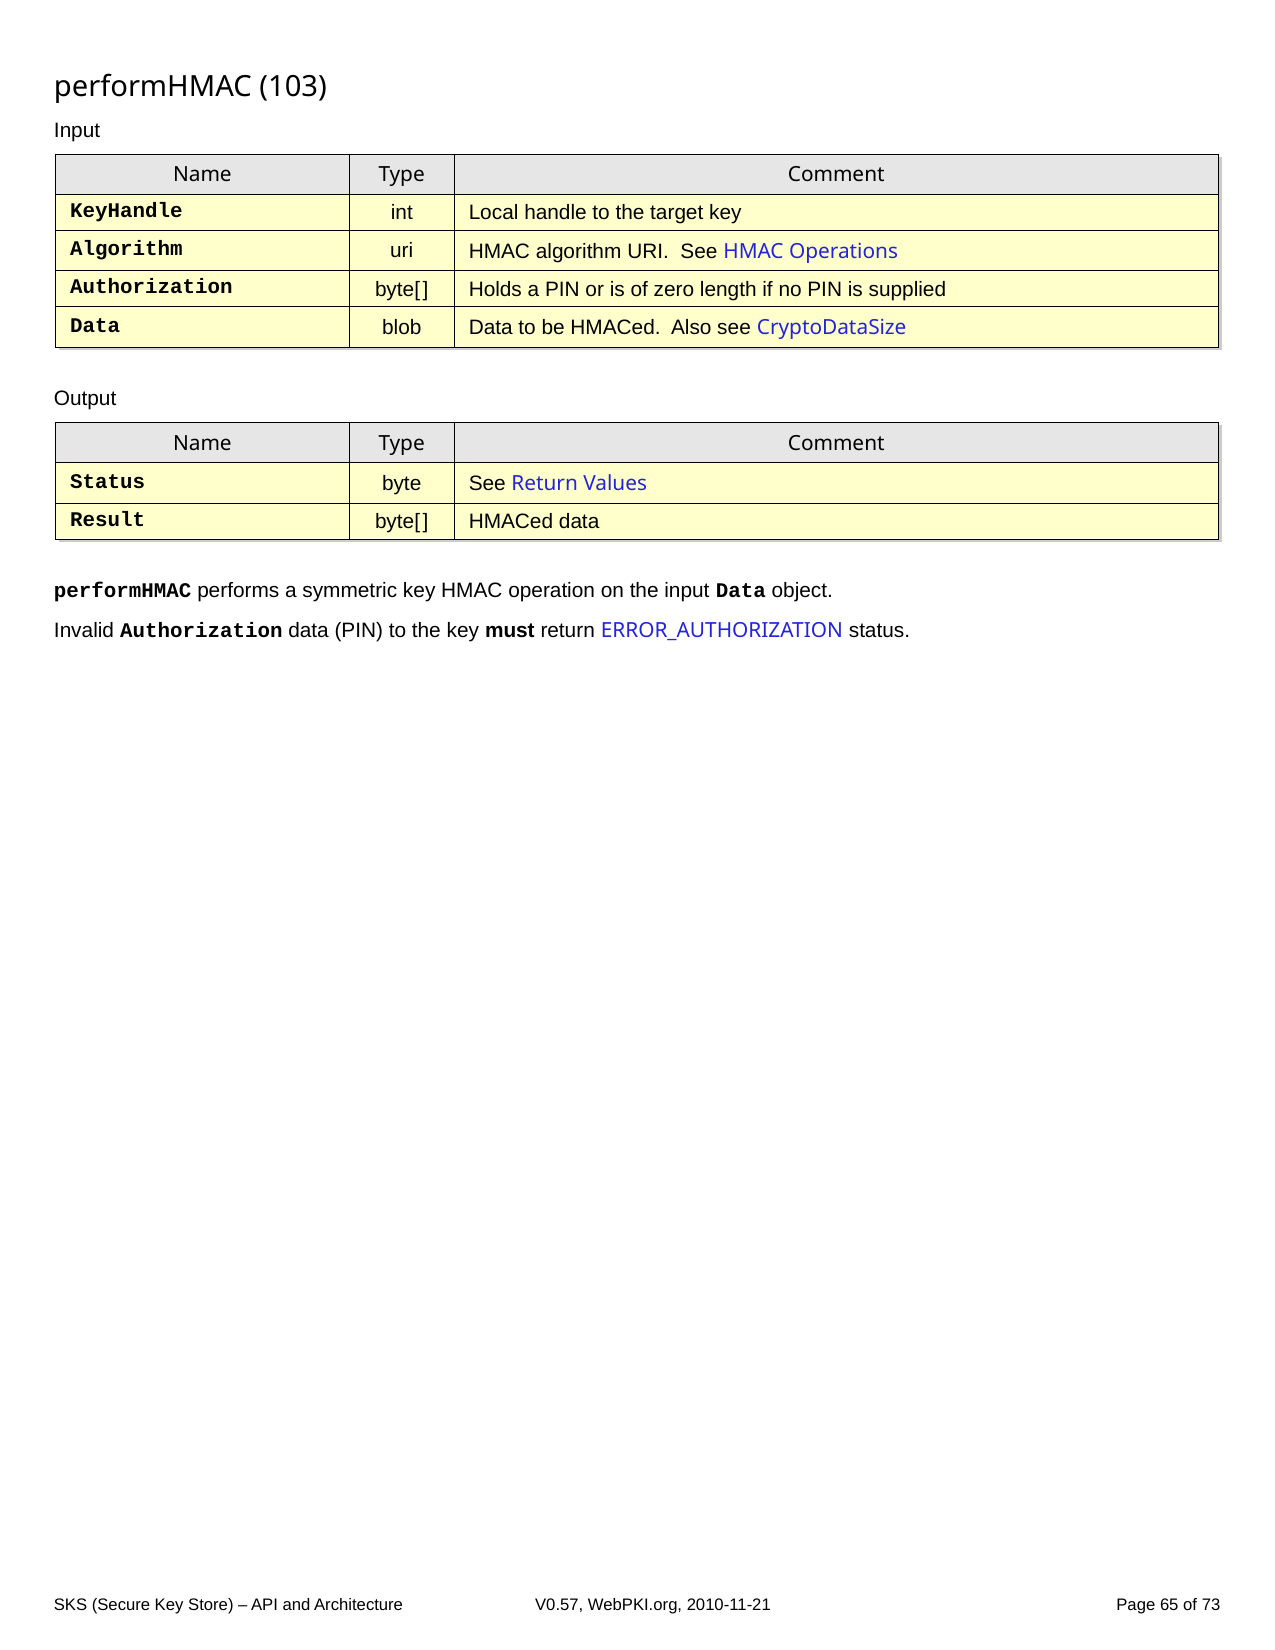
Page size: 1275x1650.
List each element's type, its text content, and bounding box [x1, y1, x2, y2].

table_cell Data [56, 307, 349, 347]
table_cell Local handle to the target key [455, 195, 1218, 230]
text Input [54, 118, 1221, 142]
table_cell byte⁮[ ] [350, 504, 454, 538]
table_header Name [56, 423, 349, 462]
table_cell uri [350, 231, 454, 270]
text performHMAC performs a symmetric key HMAC operation on the input Data object. [54, 578, 1221, 604]
table_cell byte⁮[ ] [350, 271, 454, 306]
table_cell HMACed data [455, 504, 1218, 538]
table_cell See Return Values [455, 463, 1218, 503]
table_cell Algorithm [56, 231, 349, 270]
table_cell byte [350, 463, 454, 503]
table_cell blob [350, 307, 454, 347]
table_header Type [350, 155, 454, 194]
table_cell HMAC algorithm URI. See HMAC Operations ‎ [455, 231, 1218, 270]
table_header Name [56, 155, 349, 194]
table_header Type [350, 423, 454, 462]
subtitle performHMAC (103) [54, 66, 1221, 105]
table_cell Authorization [56, 271, 349, 306]
table_cell Status [56, 463, 349, 503]
table_cell KeyHandle [56, 195, 349, 230]
text Invalid Authorization data (PIN) to the key must return ERROR_AUTHORIZATION status. [54, 616, 1221, 644]
table_cell Result [56, 504, 349, 538]
table_cell Data to be HMACed. Also see CryptoDataSize [455, 307, 1218, 347]
text Output [54, 386, 1221, 410]
table_header Comment [455, 155, 1218, 194]
table_cell int [350, 195, 454, 230]
table_cell Holds a PIN or is of zero length if no PIN is supplied [455, 271, 1218, 306]
table_header Comment [455, 423, 1218, 462]
